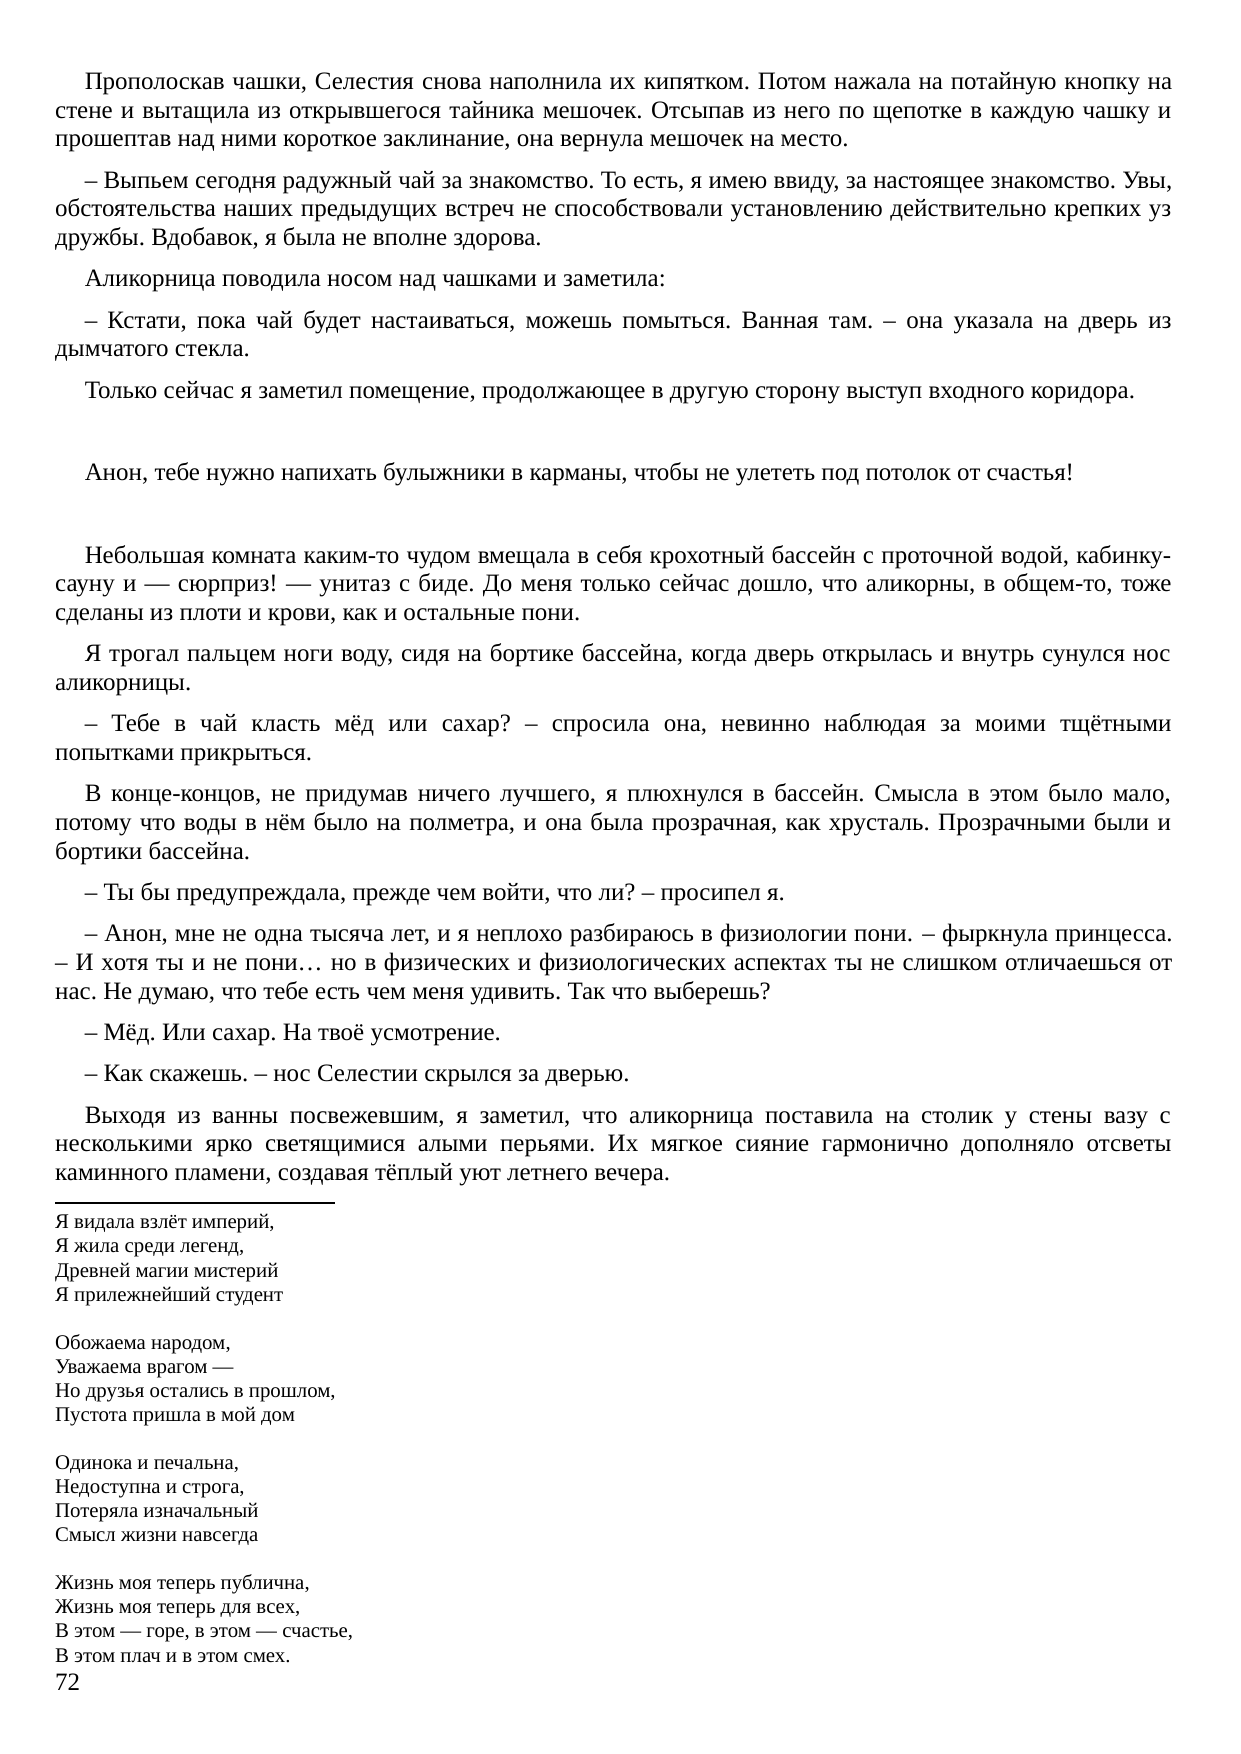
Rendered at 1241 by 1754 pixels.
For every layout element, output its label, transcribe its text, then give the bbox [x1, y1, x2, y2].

text – Анон, мне не одна тысяча лет, и я неплохо разбираюсь в физиологии пони. – фыркнула принцесса. – И хотя ты и не пони… но в физических и физиологических аспектах ты не слишком отличаешься от нас. Не думаю, что тебе есть чем меня удивить. Так что выберешь? [55, 918, 1173, 1005]
text – Мёд. Или сахар. На твоё усмотрение. [55, 1017, 1173, 1046]
text Анон, тебе нужно напихать булыжники в карманы, чтобы не улететь под потолок от счастья! [55, 457, 1173, 486]
text Но друзья остались в прошлом, [55, 1378, 1173, 1402]
text Выходя из ванны посвежевшим, я заметил, что аликорница поставила на столик у стены вазу с несколькими ярко светящимися алыми перьями. Их мягкое сияние гармонично дополняло отсветы каминного пламени, создавая тёплый уют летнего вечера. [55, 1100, 1173, 1186]
text Я видала взлёт империй, [55, 1209, 1173, 1233]
text В этом — горе, в этом — счастье, [55, 1618, 1173, 1642]
text В этом плач и в этом смех. [55, 1642, 1173, 1667]
text – Тебе в чай класть мёд или сахар? – спросила она, невинно наблюдая за моими тщётными попытками прикрыться. [55, 708, 1173, 766]
text Прополоскав чашки, Селестия снова наполнила их кипятком. Потом нажала на потайную кнопку на стене и вытащила из открывшегося тайника мешочек. Отсыпав из него по щепотке в каждую чашку и прошептав над ними короткое заклинание, она вернула мешочек на место. [55, 66, 1173, 152]
text Одинока и печальна, [55, 1450, 1173, 1474]
text Древней магии мистерий [55, 1257, 1173, 1282]
text Я трогал пальцем ноги воду, сидя на бортике бассейна, когда дверь открылась и внутрь сунулся нос аликорницы. [55, 638, 1173, 696]
text Аликорница поводила носом над чашками и заметила: [55, 263, 1173, 292]
text Уважаема врагом — [55, 1354, 1173, 1378]
text Только сейчас я заметил помещение, продолжающее в другую сторону выступ входного коридора. [55, 375, 1173, 403]
text – Кстати, пока чай будет настаиваться, можешь помыться. Ванная там. – она указала на дверь из дымчатого стекла. [55, 305, 1173, 362]
text – Ты бы предупреждала, прежде чем войти, что ли? – просипел я. [55, 877, 1173, 906]
text Я жила среди легенд, [55, 1233, 1173, 1257]
text Потеряла изначальный [55, 1498, 1173, 1522]
text Обожаема народом, [55, 1330, 1173, 1354]
text – Как скажешь. – нос Селестии скрылся за дверью. [55, 1058, 1173, 1087]
text Небольшая комната каким-то чудом вмещала в себя крохотный бассейн с проточной водой, кабинку-сауну и — сюрприз! — унитаз с биде. До меня только сейчас дошло, что аликорны, в общем-то, тоже сделаны из плоти и крови, как и остальные пони. [55, 540, 1173, 626]
text В конце-концов, не придумав ничего лучшего, я плюхнулся в бассейн. Смысла в этом было мало, потому что воды в нём было на полметра, и она была прозрачная, как хрусталь. Прозрачными были и бортики бассейна. [55, 778, 1173, 865]
text Жизнь моя теперь публична, [55, 1570, 1173, 1594]
text – Выпьем сегодня радужный чай за знакомство. То есть, я имею ввиду, за настоящее знакомство. Увы, обстоятельства наших предыдущих встреч не способствовали установлению действительно крепких уз дружбы. Вдобавок, я была не вполне здорова. [55, 165, 1173, 251]
text Я прилежнейший студент [55, 1282, 1173, 1306]
text Смысл жизни навсегда [55, 1522, 1173, 1546]
text Недоступна и строга, [55, 1474, 1173, 1498]
text Пустота пришла в мой дом [55, 1402, 1173, 1426]
text Жизнь моя теперь для всех, [55, 1594, 1173, 1618]
